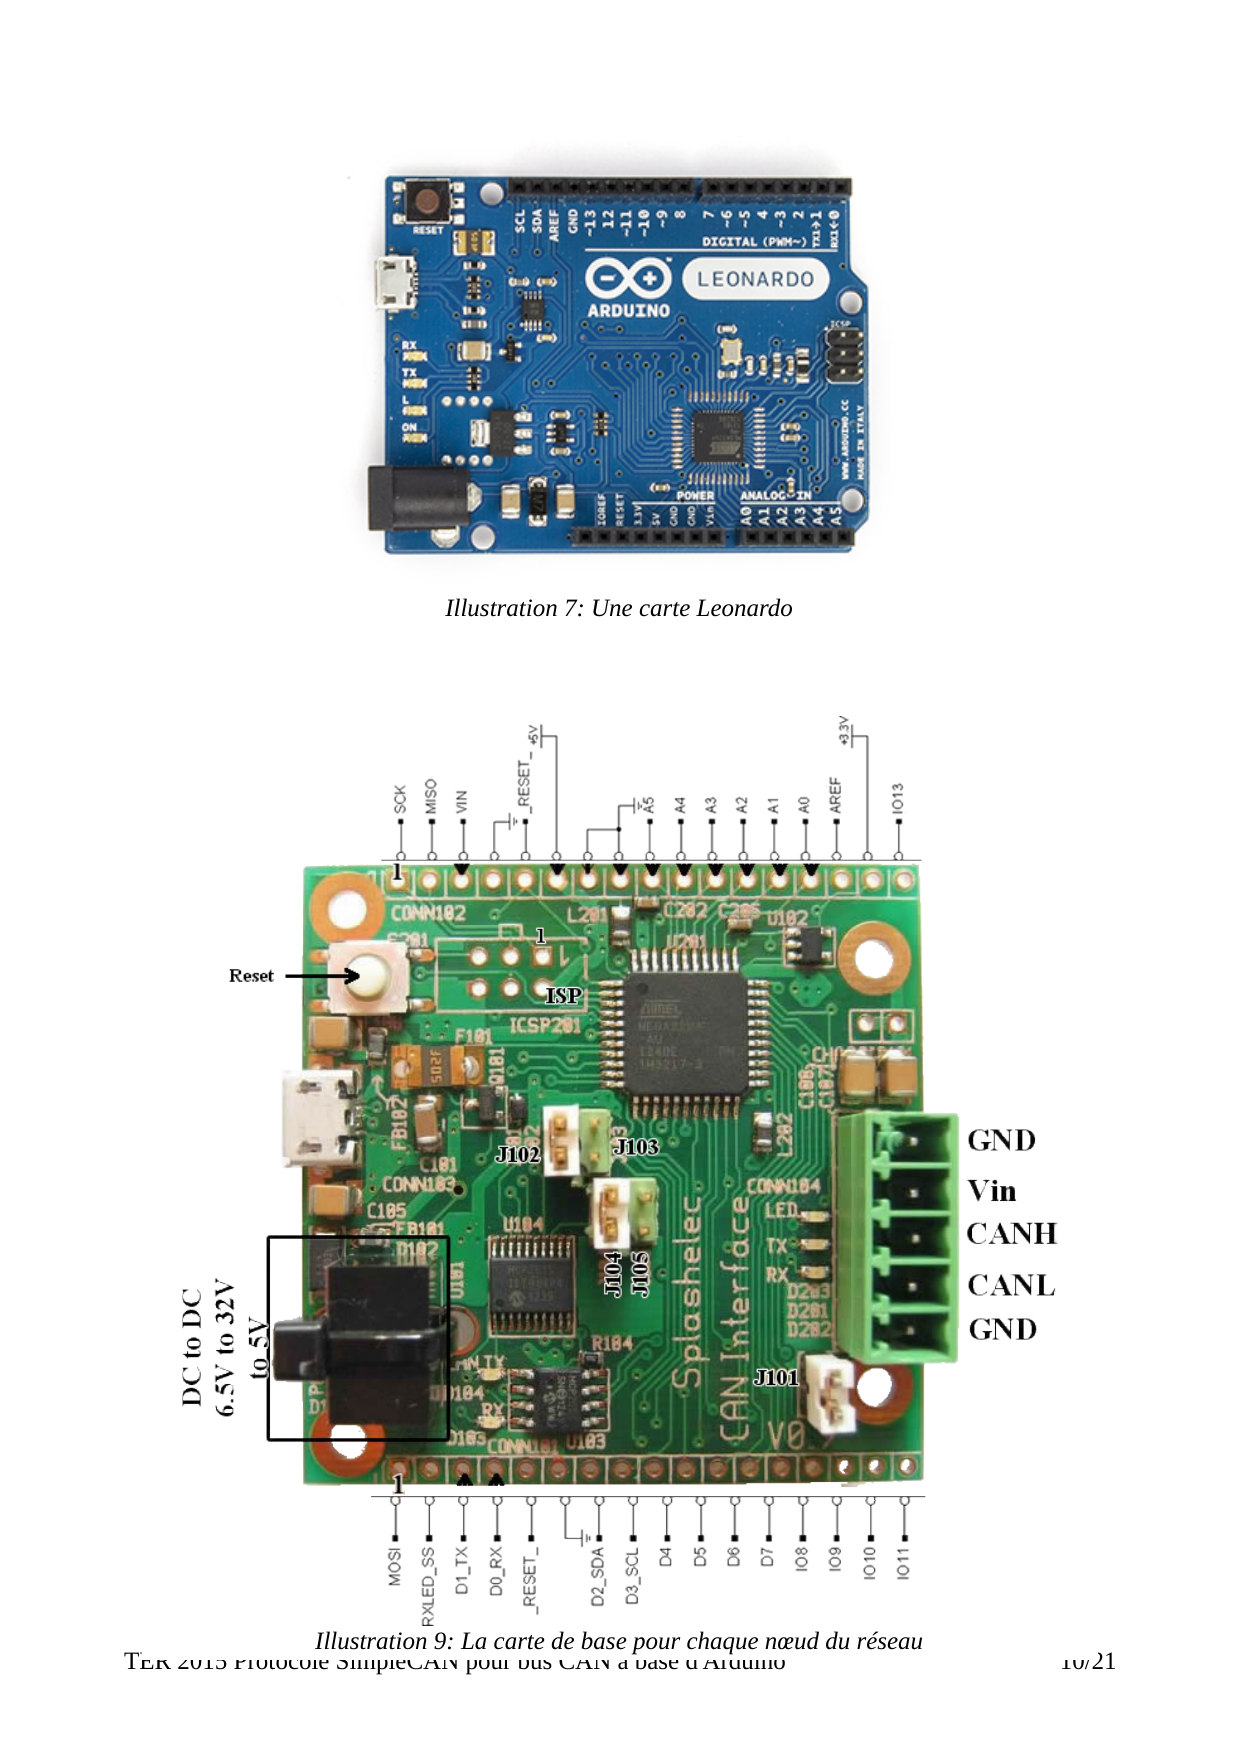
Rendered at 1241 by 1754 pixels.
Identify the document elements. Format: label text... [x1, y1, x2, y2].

text Illustration 9: La carte de base pour chaque nœud du réseau [142, 1626, 1098, 1655]
picture [268, 130, 972, 594]
picture [182, 716, 1058, 1626]
text Illustration 7: Une carte Leonardo [268, 594, 972, 622]
